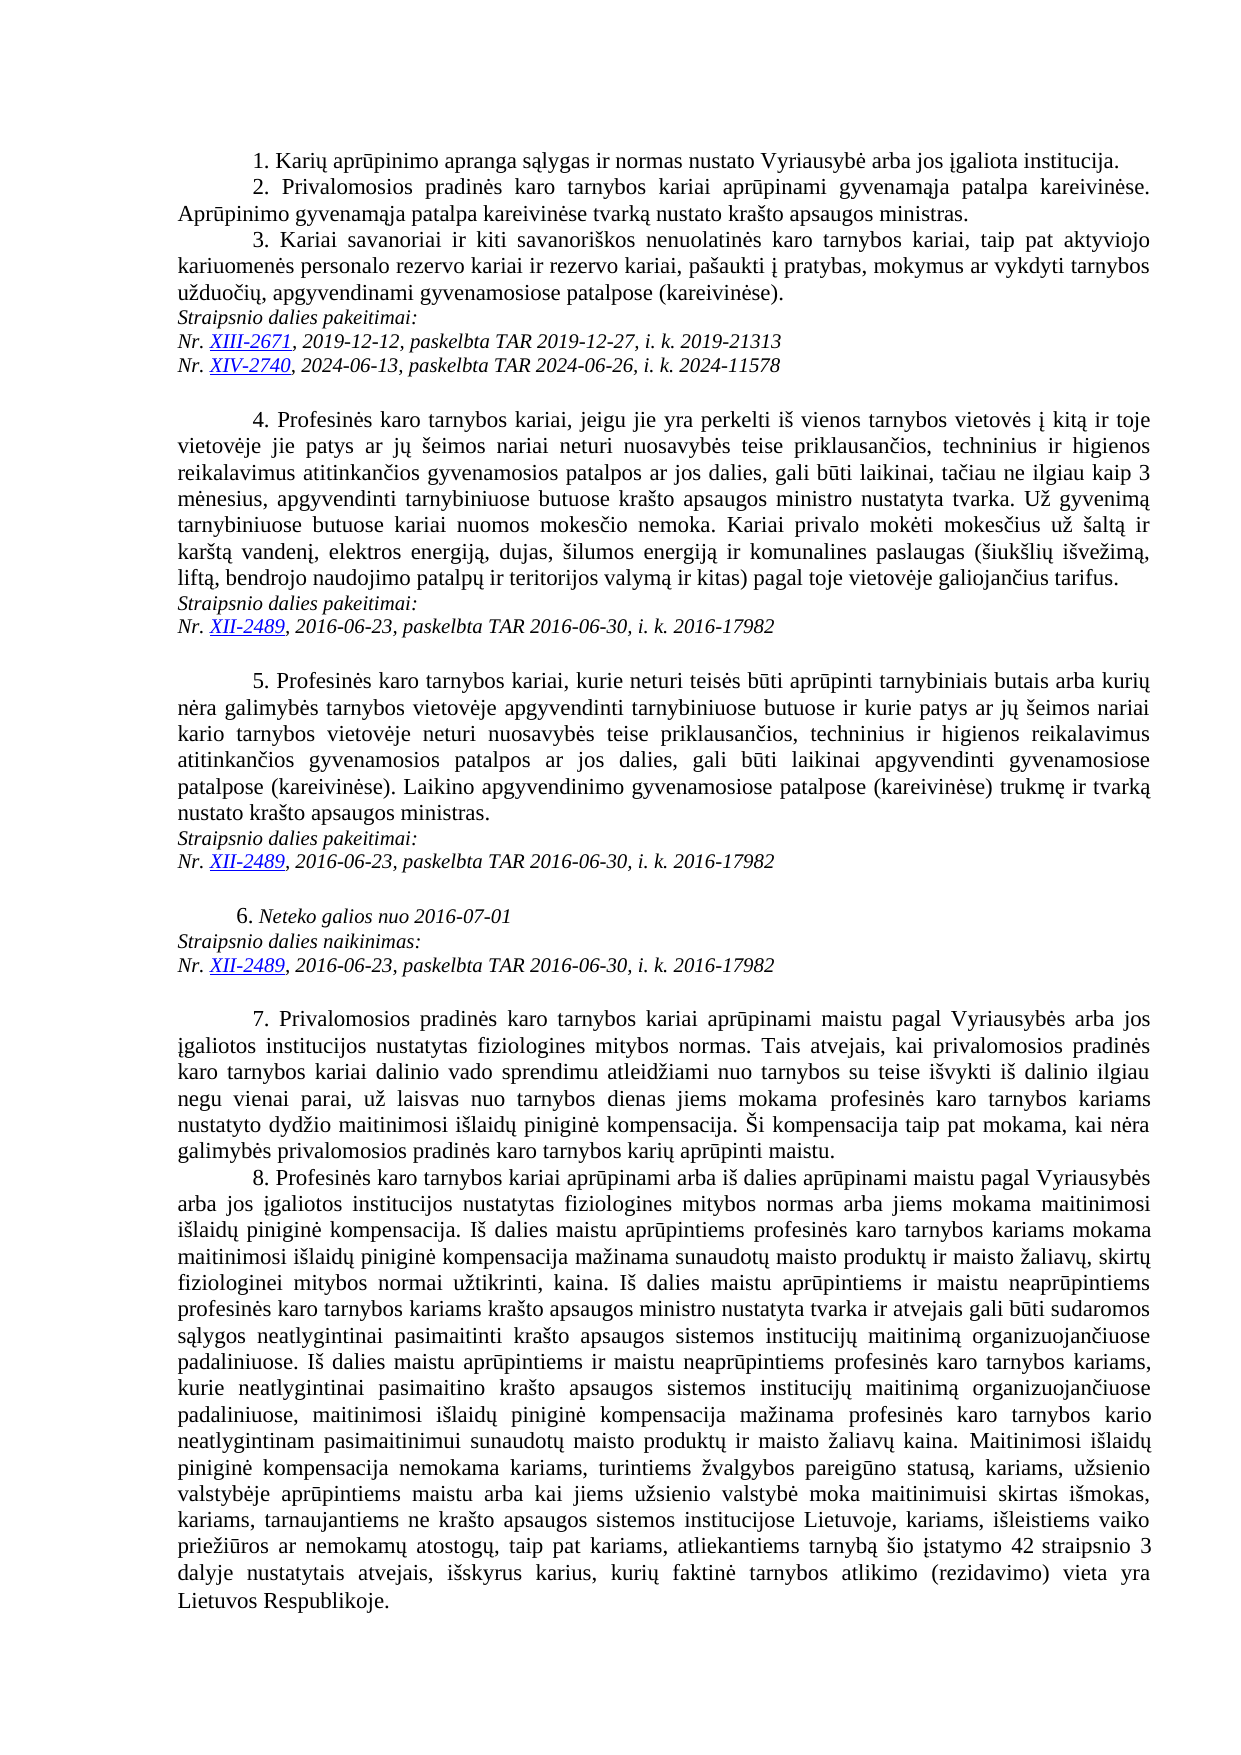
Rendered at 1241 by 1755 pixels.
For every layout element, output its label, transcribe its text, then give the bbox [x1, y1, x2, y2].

text 7. Privalomosios pradinės karo tarnybos kariai aprūpinami maistu pagal Vyriausybės arba jos įgaliotos institucijos nustatytas fiziologines mitybos normas. Tais atvejais, kai privalomosios pradinės karo tarnybos kariai dalinio vado sprendimu atleidžiami nuo tarnybos su teise išvykti iš dalinio ilgiau negu vienai parai, už laisvas nuo tarnybos dienas jiems mokama profesinės karo tarnybos kariams nustatyto dydžio maitinimosi išlaidų piniginė kompensacija. Ši kompensacija taip pat mokama, kai nėra galimybės privalomosios pradinės karo tarnybos karių aprūpinti maistu. [177, 1006, 1152, 1164]
text Straipsnio dalies pakeitimai: [177, 825, 1152, 849]
text Nr. XII-2489, 2016-06-23, paskelbta TAR 2016-06-30, i. k. 2016-17982 [177, 953, 1152, 977]
text 8. Profesinės karo tarnybos kariai aprūpinami arba iš dalies aprūpinami maistu pagal Vyriausybės arba jos įgaliotos institucijos nustatytas fiziologines mitybos normas arba jiems mokama maitinimosi išlaidų piniginė kompensacija. Iš dalies maistu aprūpintiems profesinės karo tarnybos kariams mokama maitinimosi išlaidų piniginė kompensacija mažinama sunaudotų maisto produktų ir maisto žaliavų, skirtų fiziologinei mitybos normai užtikrinti, kaina. Iš dalies maistu aprūpintiems ir maistu neaprūpintiems profesinės karo tarnybos kariams krašto apsaugos ministro nustatyta tvarka ir atvejais gali būti sudaromos sąlygos neatlygintinai pasimaitinti krašto apsaugos sistemos institucijų maitinimą organizuojančiuose padaliniuose. Iš dalies maistu aprūpintiems ir maistu neaprūpintiems profesinės karo tarnybos kariams, kurie neatlygintinai pasimaitino krašto apsaugos sistemos institucijų maitinimą organizuojančiuose padaliniuose, maitinimosi išlaidų piniginė kompensacija mažinama profesinės karo tarnybos kario neatlygintinam pasimaitinimui sunaudotų maisto produktų ir maisto žaliavų kaina. Maitinimosi išlaidų piniginė kompensacija nemokama kariams, turintiems žvalgybos pareigūno statusą, kariams, užsienio valstybėje aprūpintiems maistu arba kai jiems užsienio valstybė moka maitinimuisi skirtas išmokas, kariams, tarnaujantiems ne krašto apsaugos sistemos institucijose Lietuvoje, kariams, išleistiems vaiko priežiūros ar nemokamų atostogų, taip pat kariams, atliekantiems tarnybą šio įstatymo 42 straipsnio 3 dalyje nustatytais atvejais, išskyrus karius, kurių faktinė tarnybos atlikimo (rezidavimo) vieta yra Lietuvos Respublikoje. [177, 1164, 1152, 1614]
text 3. Kariai savanoriai ir kiti savanoriškos nenuolatinės karo tarnybos kariai, taip pat aktyviojo kariuomenės personalo rezervo kariai ir rezervo kariai, pašaukti į pratybas, mokymus ar vykdyti tarnybos užduočių, apgyvendinami gyvenamosiose patalpose (kareivinėse). [177, 226, 1152, 305]
text Straipsnio dalies pakeitimai: [177, 590, 1152, 614]
text Nr. XII-2489, 2016-06-23, paskelbta TAR 2016-06-30, i. k. 2016-17982 [177, 849, 1152, 873]
text Nr. XIV-2740, 2024-06-13, paskelbta TAR 2024-06-26, i. k. 2024-11578 [177, 353, 1152, 377]
text 6. Neteko galios nuo 2016-07-01 [177, 902, 1152, 929]
text 1. Karių aprūpinimo apranga sąlygas ir normas nustato Vyriausybė arba jos įgaliota institucija. [177, 147, 1152, 173]
text 4. Profesinės karo tarnybos kariai, jeigu jie yra perkelti iš vienos tarnybos vietovės į kitą ir toje vietovėje jie patys ar jų šeimos nariai neturi nuosavybės teise priklausančios, techninius ir higienos reikalavimus atitinkančios gyvenamosios patalpos ar jos dalies, gali būti laikinai, tačiau ne ilgiau kaip 3 mėnesius, apgyvendinti tarnybiniuose butuose krašto apsaugos ministro nustatyta tvarka. Už gyvenimą tarnybiniuose butuose kariai nuomos mokesčio nemoka. Kariai privalo mokėti mokesčius už šaltą ir karštą vandenį, elektros energiją, dujas, šilumos energiją ir komunalines paslaugas (šiukšlių išvežimą, liftą, bendrojo naudojimo patalpų ir teritorijos valymą ir kitas) pagal toje vietovėje galiojančius tarifus. [177, 406, 1152, 590]
text Straipsnio dalies pakeitimai: [177, 305, 1152, 329]
text Straipsnio dalies naikinimas: [177, 929, 1152, 953]
text 5. Profesinės karo tarnybos kariai, kurie neturi teisės būti aprūpinti tarnybiniais butais arba kurių nėra galimybės tarnybos vietovėje apgyvendinti tarnybiniuose butuose ir kurie patys ar jų šeimos nariai kario tarnybos vietovėje neturi nuosavybės teise priklausančios, techninius ir higienos reikalavimus atitinkančios gyvenamosios patalpos ar jos dalies, gali būti laikinai apgyvendinti gyvenamosiose patalpose (kareivinėse). Laikino apgyvendinimo gyvenamosiose patalpose (kareivinėse) trukmę ir tvarką nustato krašto apsaugos ministras. [177, 667, 1152, 825]
text Nr. XIII-2671, 2019-12-12, paskelbta TAR 2019-12-27, i. k. 2019-21313 [177, 329, 1152, 353]
text 2. Privalomosios pradinės karo tarnybos kariai aprūpinami gyvenamąja patalpa kareivinėse. Aprūpinimo gyvenamąja patalpa kareivinėse tvarką nustato krašto apsaugos ministras. [177, 173, 1152, 226]
text Nr. XII-2489, 2016-06-23, paskelbta TAR 2016-06-30, i. k. 2016-17982 [177, 614, 1152, 638]
